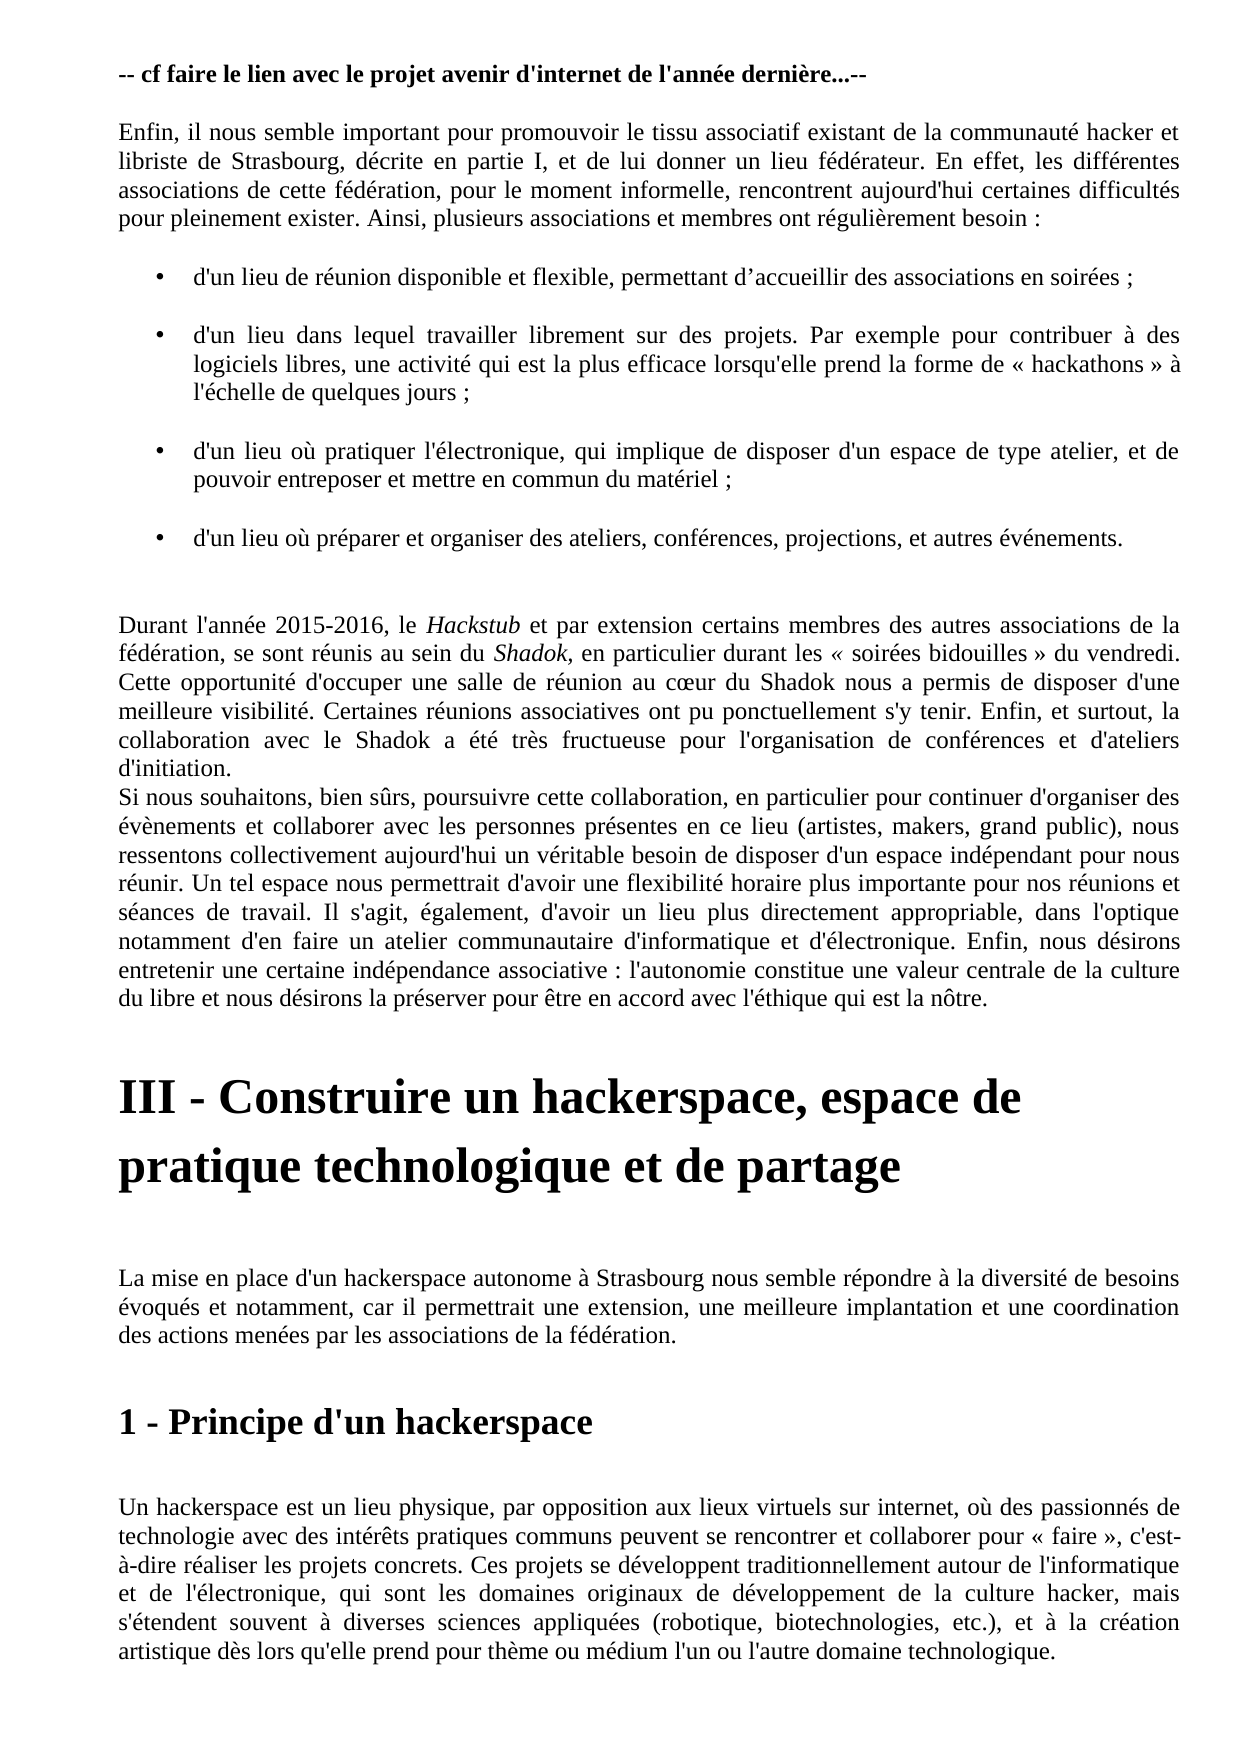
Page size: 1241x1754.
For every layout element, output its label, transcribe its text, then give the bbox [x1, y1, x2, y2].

subtitle III - Construire un hackerspace, espace de pratique technologique et de partage [118, 1067, 1181, 1193]
list d'un lieu dans lequel travailler librement sur des projets. Par exemple pour contribuer à des logiciels libres, une activité qui est la plus efficace lorsqu'elle prend la forme de « hackathons » à l'échelle de quelques jours ; [156, 320, 1181, 406]
list d'un lieu de réunion disponible et flexible, permettant d’accueillir des associations en soirées ; [156, 262, 1181, 291]
subtitle 1 - Principe d'un hackerspace [118, 1399, 1181, 1442]
text Un hackerspace est un lieu physique, par opposition aux lieux virtuels sur internet, où des passionnés de technologie avec des intérêts pratiques communs peuvent se rencontrer et collaborer pour « faire », c'est-à-dire réaliser les projets concrets. Ces projets se développent traditionnellement autour de l'informatique et de l'électronique, qui sont les domaines originaux de développement de la culture hacker, mais s'étendent souvent à diverses sciences appliquées (robotique, biotechnologies, etc.), et à la création artistique dès lors qu'elle prend pour thème ou médium l'un ou l'autre domaine technologique. [118, 1463, 1181, 1665]
text La mise en place d'un hackerspace autonome à Strasbourg nous semble répondre à la diversité de besoins évoqués et notamment, car il permettrait une extension, une meilleure implantation et une coordination des actions menées par les associations de la fédération. [118, 1234, 1181, 1349]
list d'un lieu où pratiquer l'électronique, qui implique de disposer d'un espace de type atelier, et de pouvoir entreposer et mettre en commun du matériel ; [156, 436, 1181, 493]
list d'un lieu où préparer et organiser des ateliers, conférences, projections, et autres événements. [156, 523, 1181, 551]
text Enfin, il nous semble important pour promouvoir le tissu associatif existant de la communauté hacker et libriste de Strasbourg, décrite en partie I, et de lui donner un lieu fédérateur. En effet, les différentes associations de cette fédération, pour le moment informelle, rencontrent aujourd'hui certaines difficultés pour pleinement exister. Ainsi, plusieurs associations et membres ont régulièrement besoin : [118, 117, 1181, 232]
text Durant l'année 2015-2016, le Hackstub et par extension certains membres des autres associations de la fédération, se sont réunis au sein du Shadok, en particulier durant les « soirées bidouilles » du vendredi. Cette opportunité d'occuper une salle de réunion au cœur du Shadok nous a permis de disposer d'une meilleure visibilité. Certaines réunions associatives ont pu ponctuellement s'y tenir. Enfin, et surtout, la collaboration avec le Shadok a été très fructueuse pour l'organisation de conférences et d'ateliers d'initiation. Si nous souhaitons, bien sûrs, poursuivre cette collaboration, en particulier pour continuer d'organiser des évènements et collaborer avec les personnes présentes en ce lieu (artistes, makers, grand public), nous ressentons collectivement aujourd'hui un véritable besoin de disposer d'un espace indépendant pour nous réunir. Un tel espace nous permettrait d'avoir une flexibilité horaire plus importante pour nos réunions et séances de travail. Il s'agit, également, d'avoir un lieu plus directement appropriable, dans l'optique notamment d'en faire un atelier communautaire d'informatique et d'électronique. Enfin, nous désirons entretenir une certaine indépendance associative : l'autonomie constitue une valeur centrale de la culture du libre et nous désirons la préserver pour être en accord avec l'éthique qui est la nôtre. [118, 581, 1181, 1012]
text -- cf faire le lien avec le projet avenir d'internet de l'année dernière...-- [118, 59, 1181, 88]
